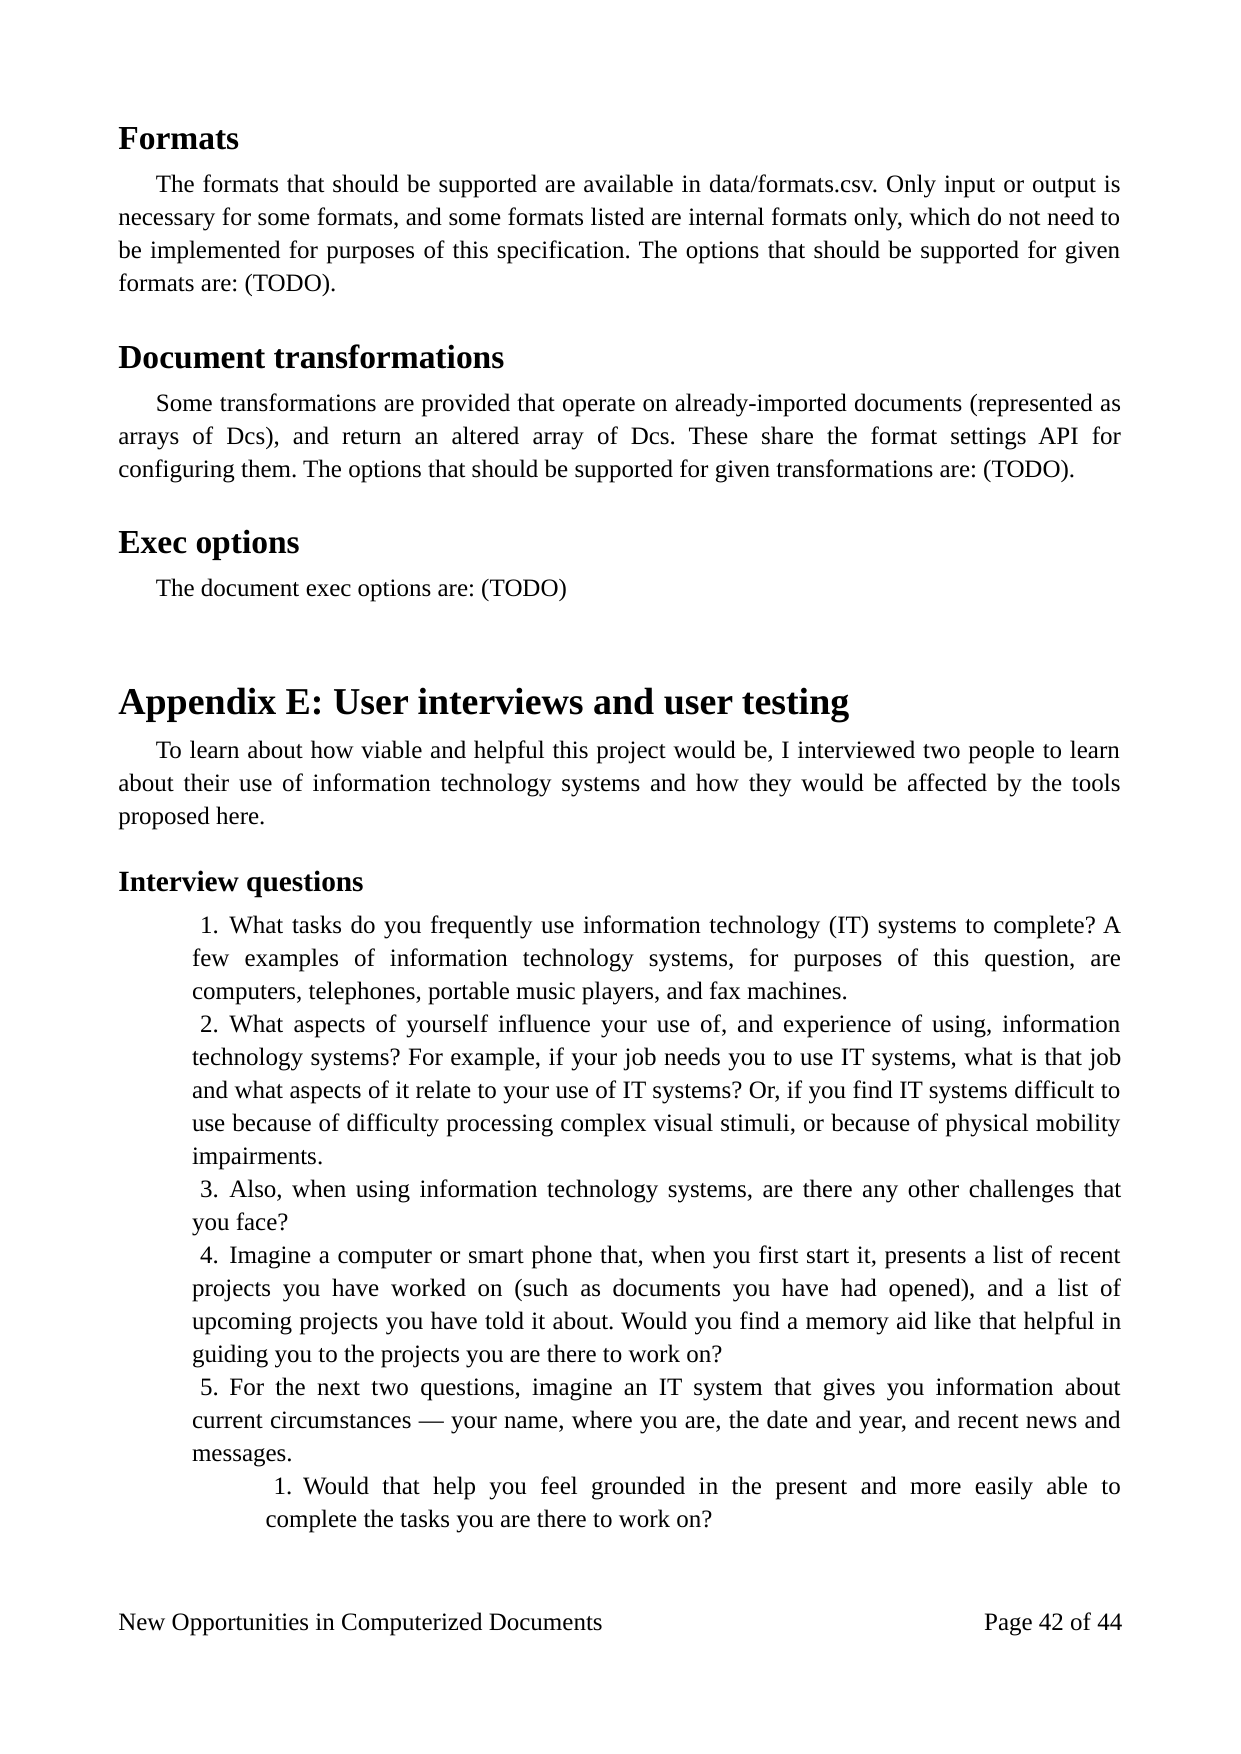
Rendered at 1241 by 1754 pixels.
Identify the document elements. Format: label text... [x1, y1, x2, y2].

list Imagine a computer or smart phone that, when you first start it, presents a list of recent projects you have worked on (such as documents you have had opened), and a list of upcoming projects you have told it about. Would you find a memory aid like that helpful in guiding you to the projects you are there to work on? [162, 1240, 1122, 1368]
subtitle Document transformations [118, 337, 1122, 375]
list Also, when using information technology systems, are there any other challenges that you face? [162, 1174, 1122, 1236]
subtitle Formats [118, 118, 1122, 157]
text The formats that should be supported are available in data/formats.csv. Only input or output is necessary for some formats, and some formats listed are internal formats only, which do not need to be implemented for purposes of this specification. The options that should be supported for given formats are: (TODO). [118, 169, 1122, 297]
list For the next two questions, imagine an IT system that gives you information about current circumstances — your name, where you are, the date and year, and recent news and messages. [162, 1372, 1122, 1467]
list Would that help you feel grounded in the present and more easily able to complete the tasks you are there to work on? [236, 1471, 1122, 1533]
text To learn about how viable and helpful this project would be, I interviewed two people to learn about their use of information technology systems and how they would be affected by the tools proposed here. [118, 735, 1122, 830]
list What aspects of yourself influence your use of, and experience of using, information technology systems? For example, if your job needs you to use IT systems, what is that job and what aspects of it relate to your use of IT systems? Or, if you find IT systems difficult to use because of difficulty processing complex visual stimuli, or because of physical mobility impairments. [162, 1009, 1122, 1170]
subtitle Exec options [118, 522, 1122, 561]
text Some transformations are provided that operate on already-imported documents (represented as arrays of Dcs), and return an altered array of Dcs. These share the format settings API for configuring them. The options that should be supported for given transformations are: (TODO). [118, 388, 1122, 483]
subtitle Appendix E: User interviews and user testing [118, 679, 1122, 723]
text The document exec options are: (TODO) [118, 573, 1122, 602]
list What tasks do you frequently use information technology (IT) systems to complete? A few examples of information technology systems, for purposes of this question, are computers, telephones, portable music players, and fax machines. [162, 910, 1122, 1004]
subtitle Interview questions [118, 863, 1122, 897]
